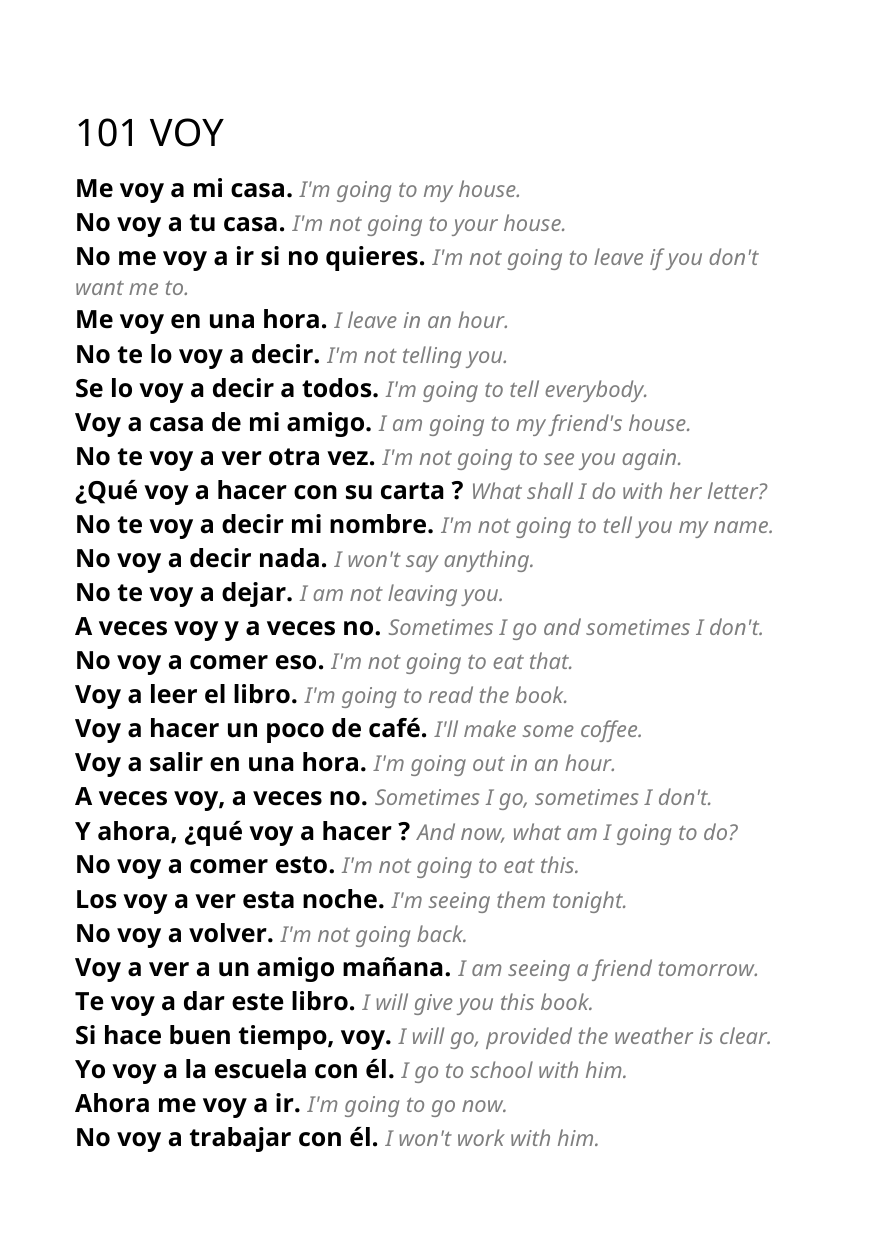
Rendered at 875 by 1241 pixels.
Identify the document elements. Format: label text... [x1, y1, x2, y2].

text No voy a comer esto. I'm not going to eat this. [75, 847, 799, 881]
text Se lo voy a decir a todos. I'm going to tell everybody. [75, 370, 799, 404]
text No te voy a dejar. I am not leaving you. [75, 575, 799, 609]
text No te voy a decir mi nombre. I'm not going to tell you my name. [75, 507, 799, 541]
text No voy a tu casa. I'm not going to your house. [75, 204, 799, 238]
text Voy a salir en una hora. I'm going out in an hour. [75, 745, 799, 779]
text No voy a volver. I'm not going back. [75, 915, 799, 949]
text No me voy a ir si no quieres. I'm not going to leave if you don't want me to. [75, 238, 799, 302]
text No te voy a ver otra vez. I'm not going to see you again. [75, 438, 799, 472]
text No voy a trabajar con él. I won't work with him. [75, 1120, 799, 1154]
text No voy a decir nada. I won't say anything. [75, 541, 799, 575]
text Voy a casa de mi amigo. I am going to my friend's house. [75, 404, 799, 438]
text Los voy a ver esta noche. I'm seeing them tonight. [75, 881, 799, 915]
text Voy a ver a un amigo mañana. I am seeing a friend tomorrow. [75, 949, 799, 983]
text Y ahora, ¿qué voy a hacer ? And now, what am I going to do? [75, 813, 799, 847]
text ¿Qué voy a hacer con su carta ? What shall I do with her letter? [75, 472, 799, 507]
text Me voy a mi casa. I'm going to my house. [75, 170, 799, 204]
text Te voy a dar este libro. I will give you this book. [75, 983, 799, 1017]
text Me voy en una hora. I leave in an hour. [75, 302, 799, 336]
text Voy a hacer un poco de café. I'll make some coffee. [75, 711, 799, 745]
text Si hace buen tiempo, voy. I will go, provided the weather is clear. [75, 1017, 799, 1052]
text Ahora me voy a ir. I'm going to go now. [75, 1086, 799, 1120]
text A veces voy, a veces no. Sometimes I go, sometimes I don't. [75, 779, 799, 813]
subtitle 101 VOY [75, 106, 799, 158]
text A veces voy y a veces no. Sometimes I go and sometimes I don't. [75, 609, 799, 643]
text Yo voy a la escuela con él. I go to school with him. [75, 1052, 799, 1086]
text No voy a comer eso. I'm not going to eat that. [75, 643, 799, 677]
text Voy a leer el libro. I'm going to read the book. [75, 677, 799, 711]
text No te lo voy a decir. I'm not telling you. [75, 336, 799, 370]
